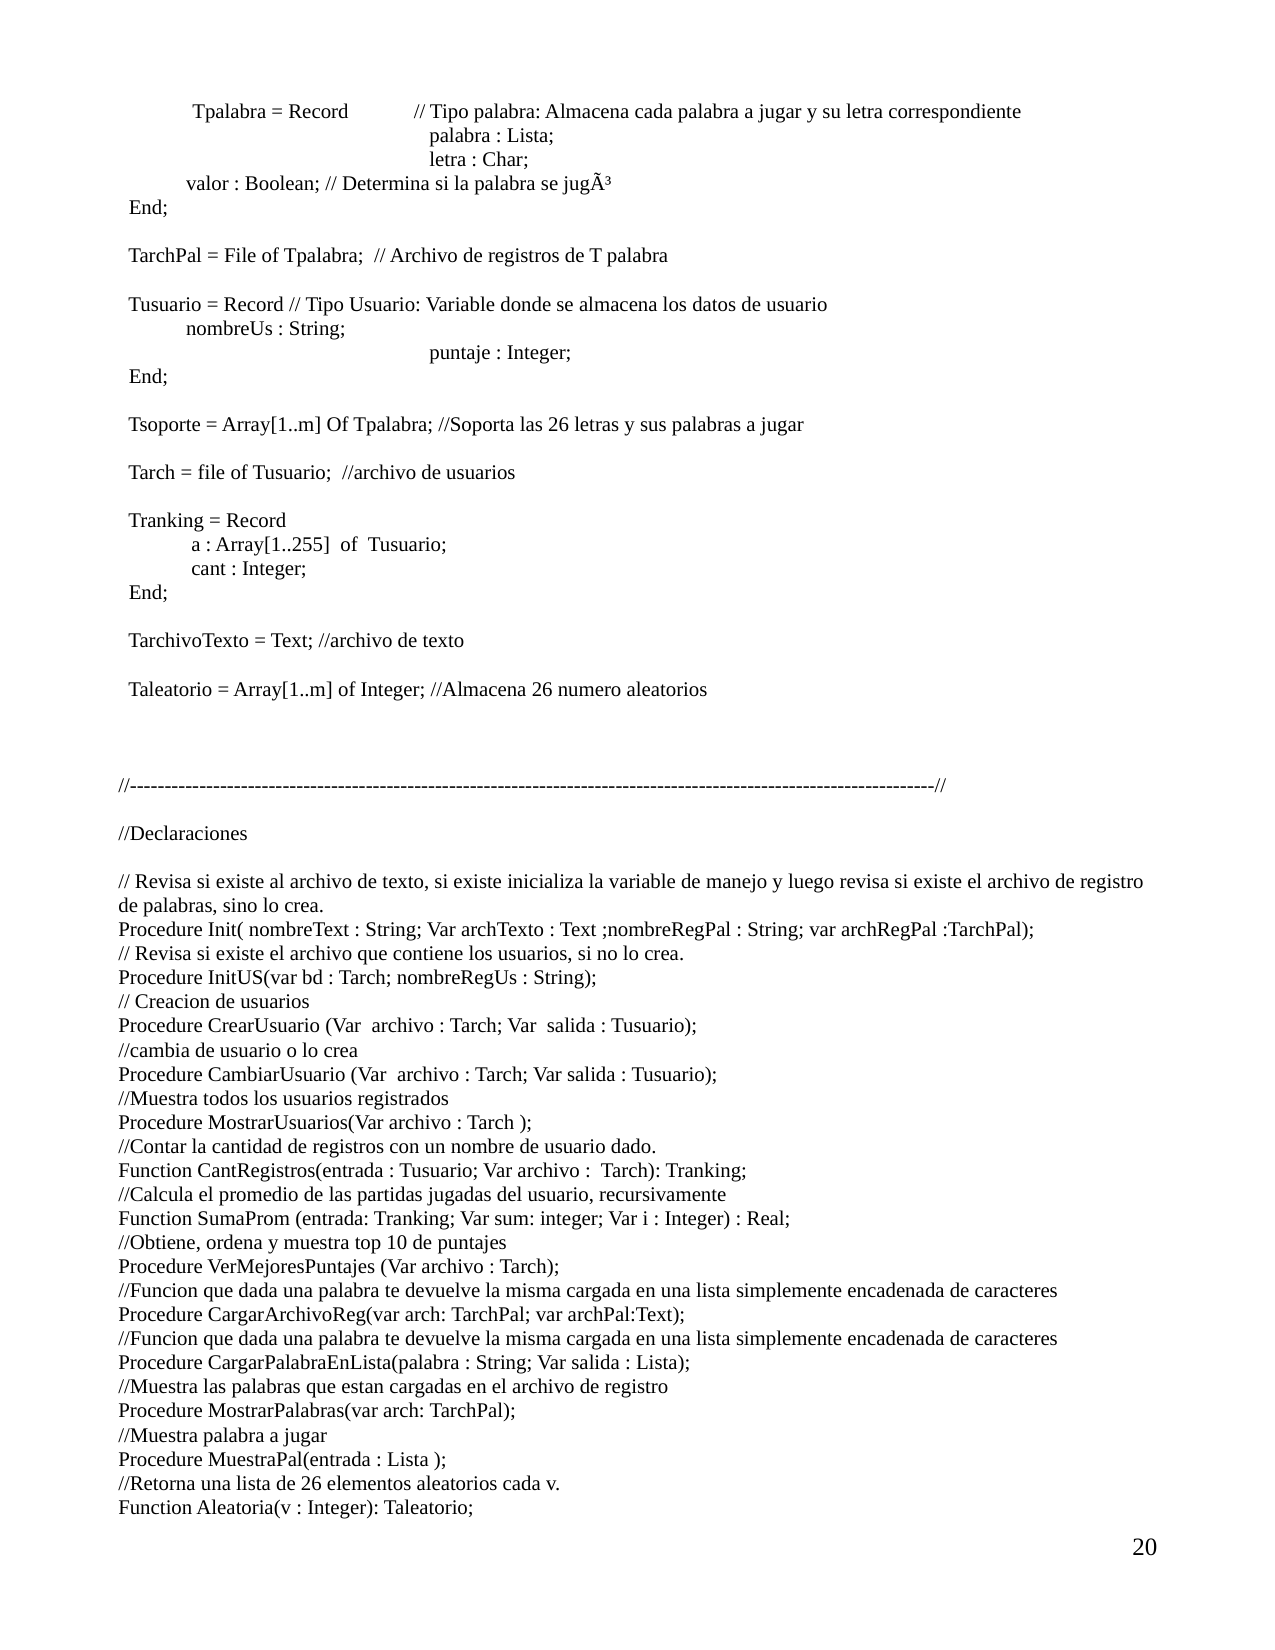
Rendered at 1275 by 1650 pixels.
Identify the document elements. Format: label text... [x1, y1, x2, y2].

text Procedure CambiarUsuario (Var archivo : Tarch; Var salida : Tusuario); [118, 1062, 1157, 1086]
text //Muestra palabra a jugar [118, 1422, 1157, 1447]
text Function CantRegistros(entrada : Tusuario; Var archivo : Tarch): Tranking; [118, 1158, 1157, 1182]
text cant : Integer; [118, 556, 1157, 580]
text Taleatorio = Array[1..m] of Integer; //Almacena 26 numero aleatorios [118, 677, 1157, 701]
text End; [118, 195, 1157, 219]
text Procedure CargarPalabraEnLista(palabra : String; Var salida : Lista); [118, 1350, 1157, 1374]
text Procedure MostrarPalabras(var arch: TarchPal); [118, 1398, 1157, 1422]
text //Funcion que dada una palabra te devuelve la misma cargada en una lista simplemente encadenada de caracteres [118, 1326, 1157, 1350]
text Function Aleatoria(v : Integer): Taleatorio; [118, 1495, 1157, 1519]
text // Creacion de usuarios [118, 989, 1157, 1013]
text letra : Char; [118, 147, 1157, 171]
text TarchPal = File of Tpalabra; // Archivo de registros de T palabra [118, 243, 1157, 267]
text Procedure MuestraPal(entrada : Lista ); [118, 1447, 1157, 1471]
text //cambia de usuario o lo crea [118, 1037, 1157, 1062]
text Tsoporte = Array[1..m] Of Tpalabra; //Soporta las 26 letras y sus palabras a jugar [118, 412, 1157, 436]
text Procedure MostrarUsuarios(Var archivo : Tarch ); [118, 1110, 1157, 1134]
text Procedure Init( nombreText : String; Var archTexto : Text ;nombreRegPal : String; var archRegPal :TarchPal); [118, 917, 1157, 941]
text palabra : Lista; [118, 123, 1157, 147]
text Procedure CargarArchivoReg(var arch: TarchPal; var archPal:Text); [118, 1302, 1157, 1326]
text Tranking = Record [118, 508, 1157, 532]
text //--------------------------------------------------------------------------------------------------------------------// [118, 773, 1157, 797]
text // Revisa si existe al archivo de texto, si existe inicializa la variable de manejo y luego revisa si existe el archivo de registro de palabras, sino lo crea. [118, 869, 1157, 917]
text //Funcion que dada una palabra te devuelve la misma cargada en una lista simplemente encadenada de caracteres [118, 1278, 1157, 1302]
text //Retorna una lista de 26 elementos aleatorios cada v. [118, 1471, 1157, 1495]
text Tpalabra = Record // Tipo palabra: Almacena cada palabra a jugar y su letra correspondiente [118, 99, 1157, 123]
text //Muestra las palabras que estan cargadas en el archivo de registro [118, 1374, 1157, 1398]
text Function SumaProm (entrada: Tranking; Var sum: integer; Var i : Integer) : Real; [118, 1206, 1157, 1230]
text puntaje : Integer; [118, 340, 1157, 364]
text Procedure CrearUsuario (Var archivo : Tarch; Var salida : Tusuario); [118, 1013, 1157, 1037]
text a : Array[1..255] of Tusuario; [118, 532, 1157, 556]
text //Muestra todos los usuarios registrados [118, 1086, 1157, 1110]
text //Obtiene, ordena y muestra top 10 de puntajes [118, 1230, 1157, 1254]
text Tarch = file of Tusuario; //archivo de usuarios [118, 460, 1157, 484]
text Procedure InitUS(var bd : Tarch; nombreRegUs : String); [118, 965, 1157, 989]
text Procedure VerMejoresPuntajes (Var archivo : Tarch); [118, 1254, 1157, 1278]
text //Declaraciones [118, 821, 1157, 845]
text End; [118, 580, 1157, 604]
text TarchivoTexto = Text; //archivo de texto [118, 628, 1157, 652]
text //Contar la cantidad de registros con un nombre de usuario dado. [118, 1134, 1157, 1158]
text nombreUs : String; [118, 316, 1157, 340]
text End; [118, 364, 1157, 388]
text valor : Boolean; // Determina si la palabra se jugÃ³ [118, 171, 1157, 195]
text // Revisa si existe el archivo que contiene los usuarios, si no lo crea. [118, 941, 1157, 965]
text Tusuario = Record // Tipo Usuario: Variable donde se almacena los datos de usuario [118, 292, 1157, 316]
text //Calcula el promedio de las partidas jugadas del usuario, recursivamente [118, 1182, 1157, 1206]
